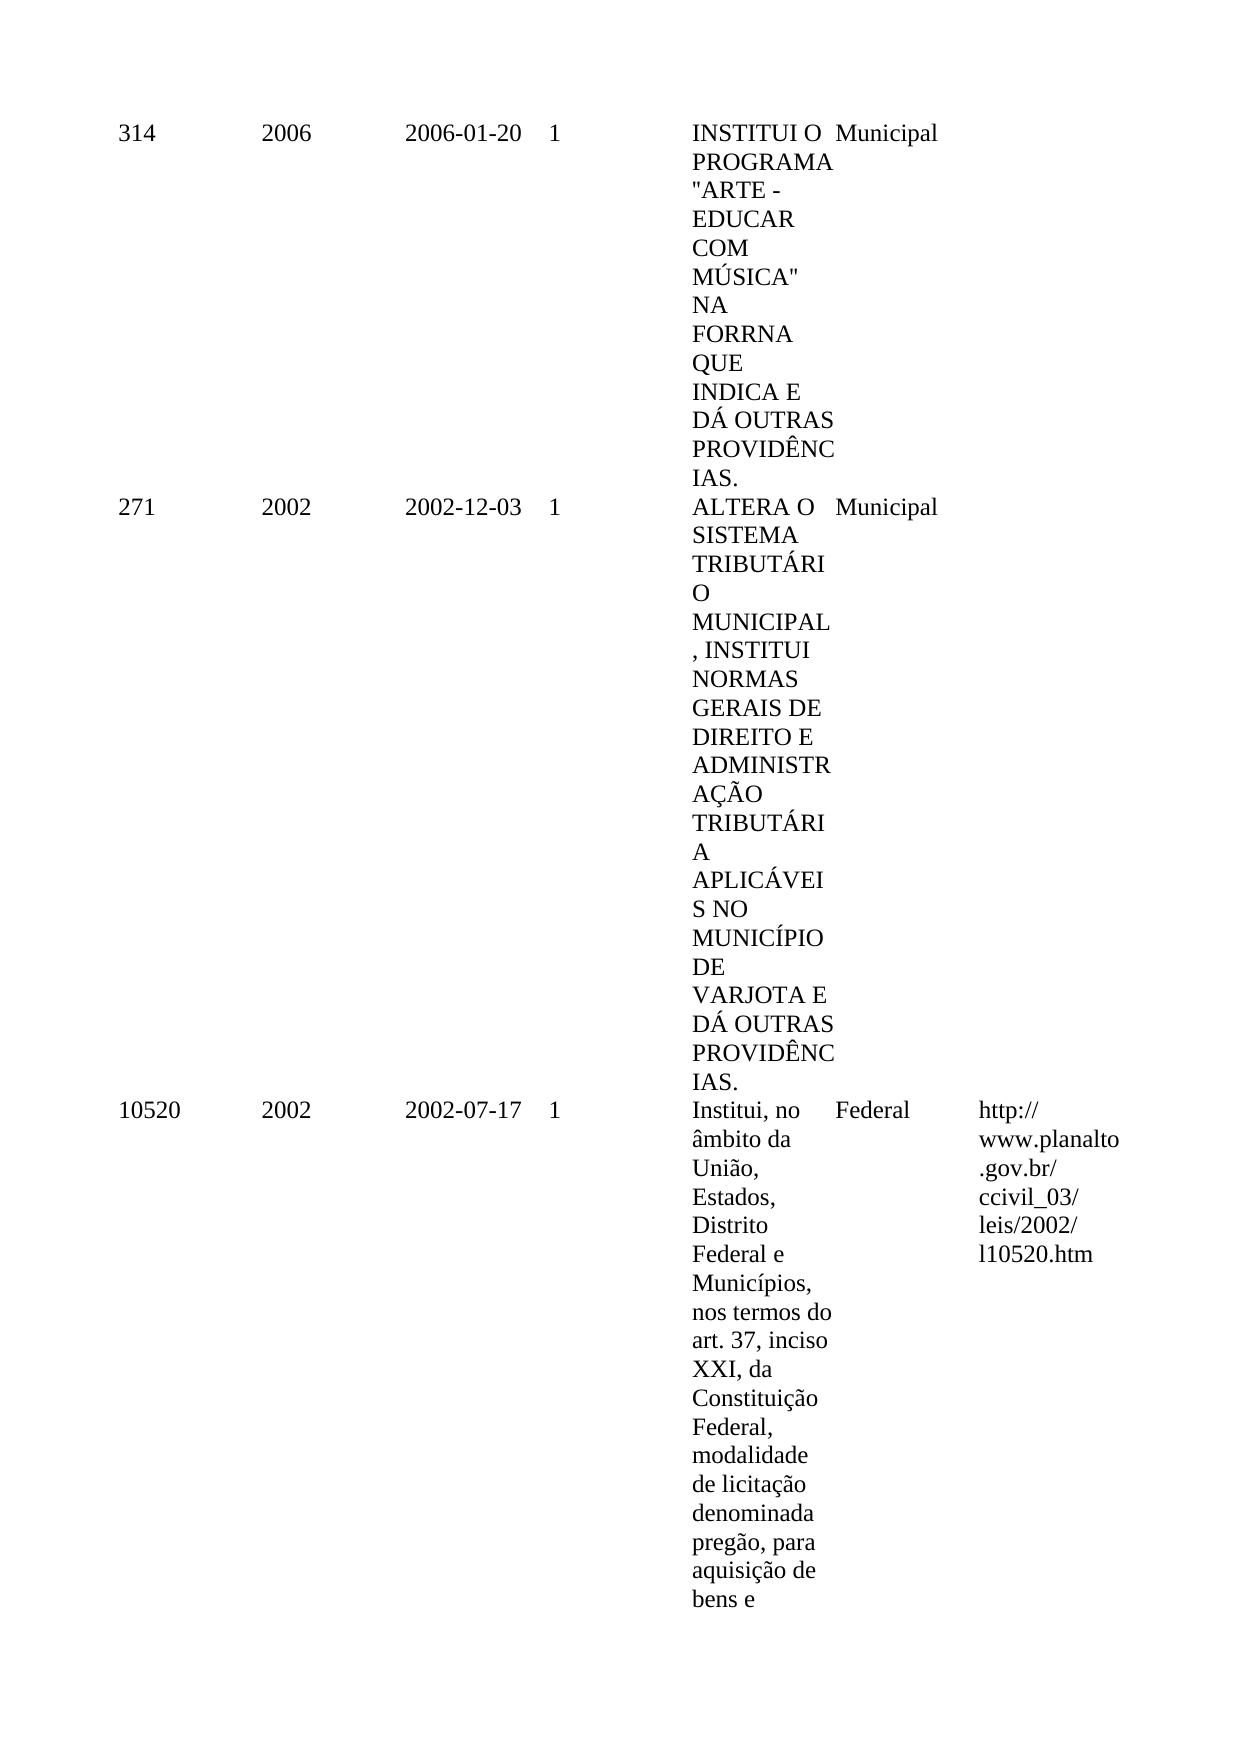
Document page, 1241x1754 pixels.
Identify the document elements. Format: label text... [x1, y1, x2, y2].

table_cell 2002-07-17 [405, 1096, 548, 1613]
table_cell Municipal [835, 492, 979, 1096]
table_cell 314 [118, 118, 261, 492]
table_cell Institui, no âmbito da União, Estados, Distrito Federal e Municípios, nos termos do art. 37, inciso XXI, da Constituição Federal, modalidade de licitação denominada pregão, para aquisição de bens e [692, 1096, 835, 1613]
table_cell Federal [835, 1096, 979, 1613]
table_cell INSTITUI O PROGRAMA ''ARTE - EDUCAR COM MÚSICA'' NA FORRNA QUE INDICA E DÁ OUTRAS PROVIDÊNCIAS. [692, 118, 835, 492]
table_cell 1 [548, 1096, 692, 1613]
table_cell [979, 118, 1122, 492]
table_cell ALTERA O SISTEMA TRIBUTÁRIO MUNICIPAL, INSTITUI NORMAS GERAIS DE DIREITO E ADMINISTRAÇÃO TRIBUTÁRIA APLICÁVEIS NO MUNICÍPIO DE VARJOTA E DÁ OUTRAS PROVIDÊNCIAS. [692, 492, 835, 1096]
table_cell Municipal [835, 118, 979, 492]
table_cell 1 [548, 492, 692, 1096]
table_cell 10520 [118, 1096, 261, 1613]
table_cell 2002 [261, 1096, 405, 1613]
table_cell 2002-12-03 [405, 492, 548, 1096]
table_cell 2002 [261, 492, 405, 1096]
table_cell 1 [548, 118, 692, 492]
table_cell 2006 [261, 118, 405, 492]
table_cell http://www.planalto.gov.br/ccivil_03/leis/2002/l10520.htm [979, 1096, 1122, 1613]
table_cell [979, 492, 1122, 1096]
table_cell 2006-01-20 [405, 118, 548, 492]
table_cell 271 [118, 492, 261, 1096]
